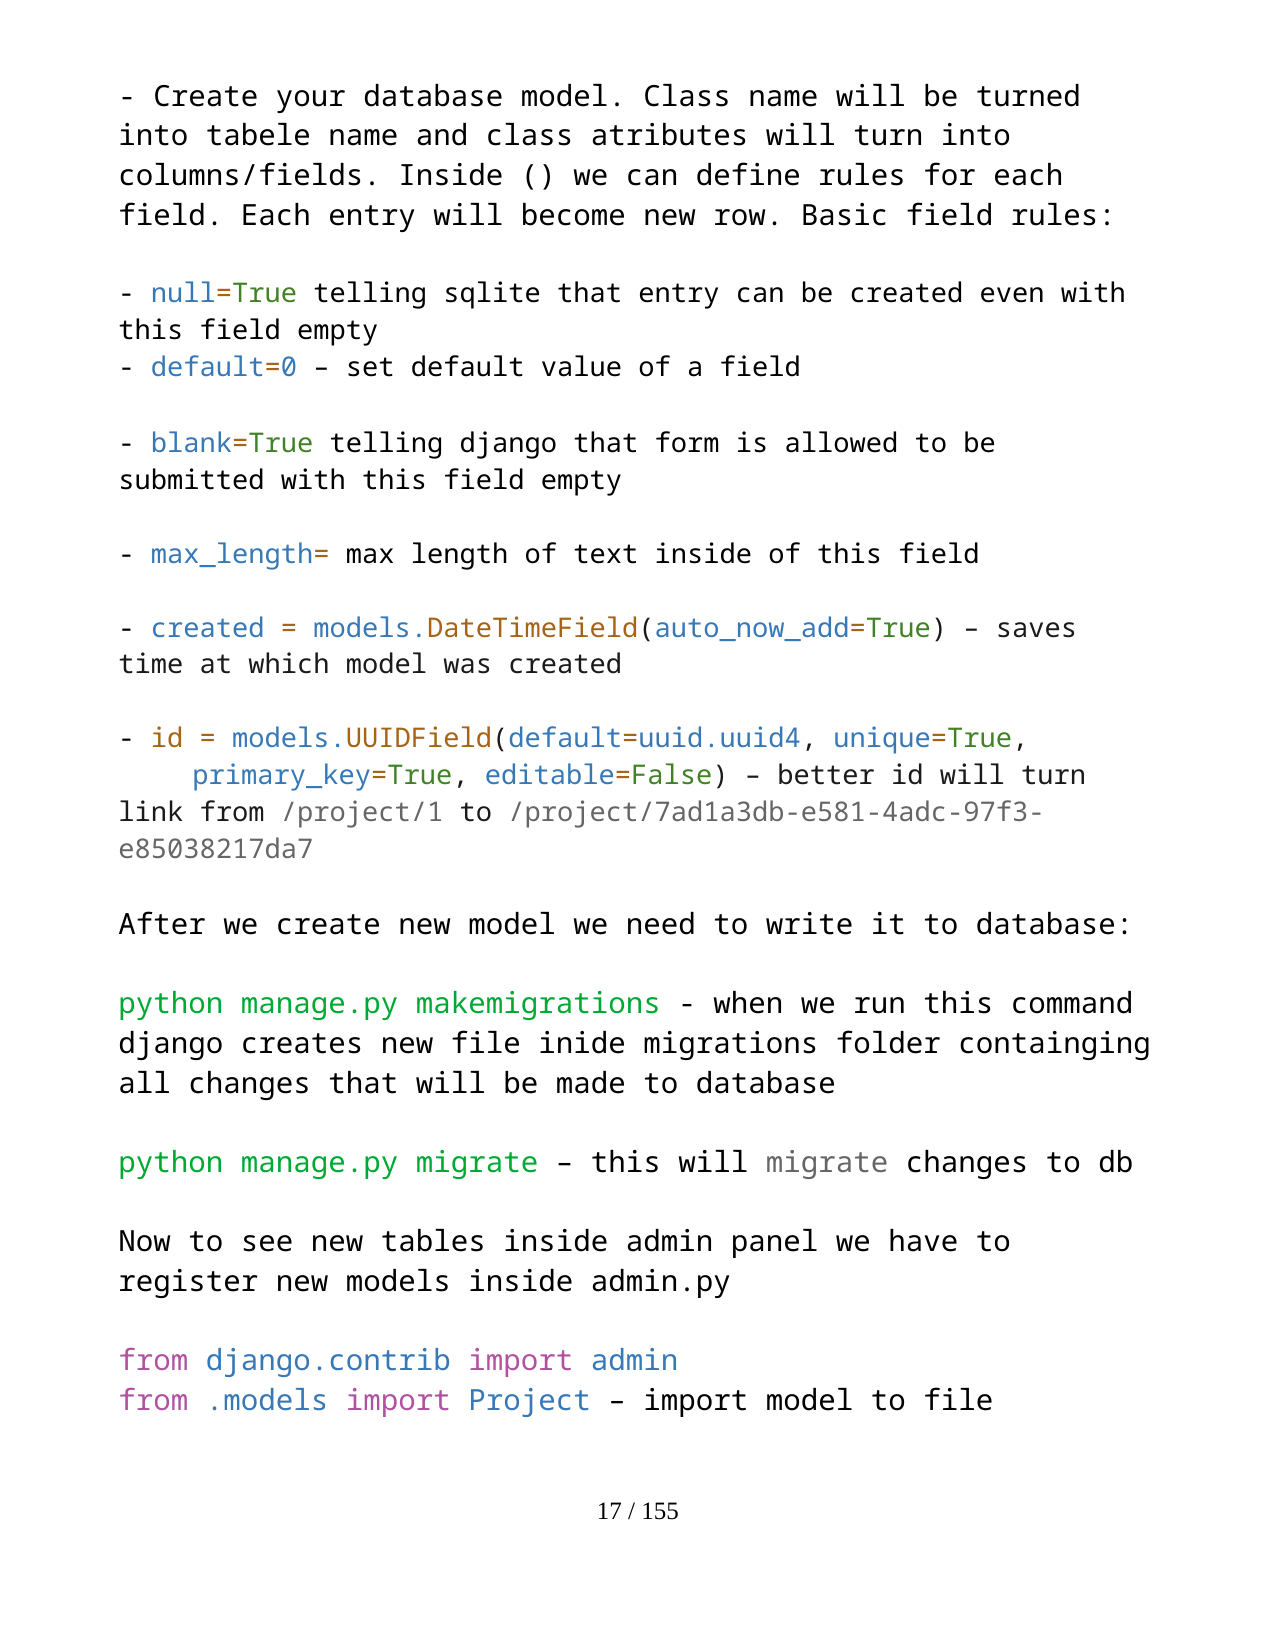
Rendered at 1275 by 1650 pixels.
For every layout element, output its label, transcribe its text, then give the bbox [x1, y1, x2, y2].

text - blank=True telling django that form is allowed to be submitted with this field empty [118, 424, 1157, 497]
text - id = models.UUIDField(default=uuid.uuid4, unique=True, primary_key=True, editable=False) – better id will turn link from /project/1 to /project/7ad1a3db-e581-4adc-97f3-e85038217da7 [118, 719, 1157, 866]
text - default=0 – set default value of a field [118, 347, 1157, 384]
text python manage.py migrate – this will migrate changes to db [118, 1141, 1157, 1181]
text After we create new model we need to write it to database: [118, 903, 1157, 943]
text from .models import Project – import model to file [118, 1379, 1157, 1419]
text - created = models.DateTimeField(auto_now_add=True) – saves time at which model was created [118, 608, 1157, 682]
text from django.contrib import admin [118, 1340, 1157, 1379]
text Now to see new tables inside admin panel we have to register new models inside admin.py [118, 1221, 1157, 1300]
text - Create your database model. Class name will be turned into tabele name and class atributes will turn into columns/fields. Inside () we can define rules for each field. Each entry will become new row. Basic field rules: [118, 75, 1157, 234]
text - max_length= max length of text inside of this field [118, 534, 1157, 571]
text python manage.py makemigrations - when we run this command django creates new file inide migrations folder containging all changes that will be made to database [118, 982, 1157, 1102]
text - null=True telling sqlite that entry can be created even with this field empty [118, 273, 1157, 347]
